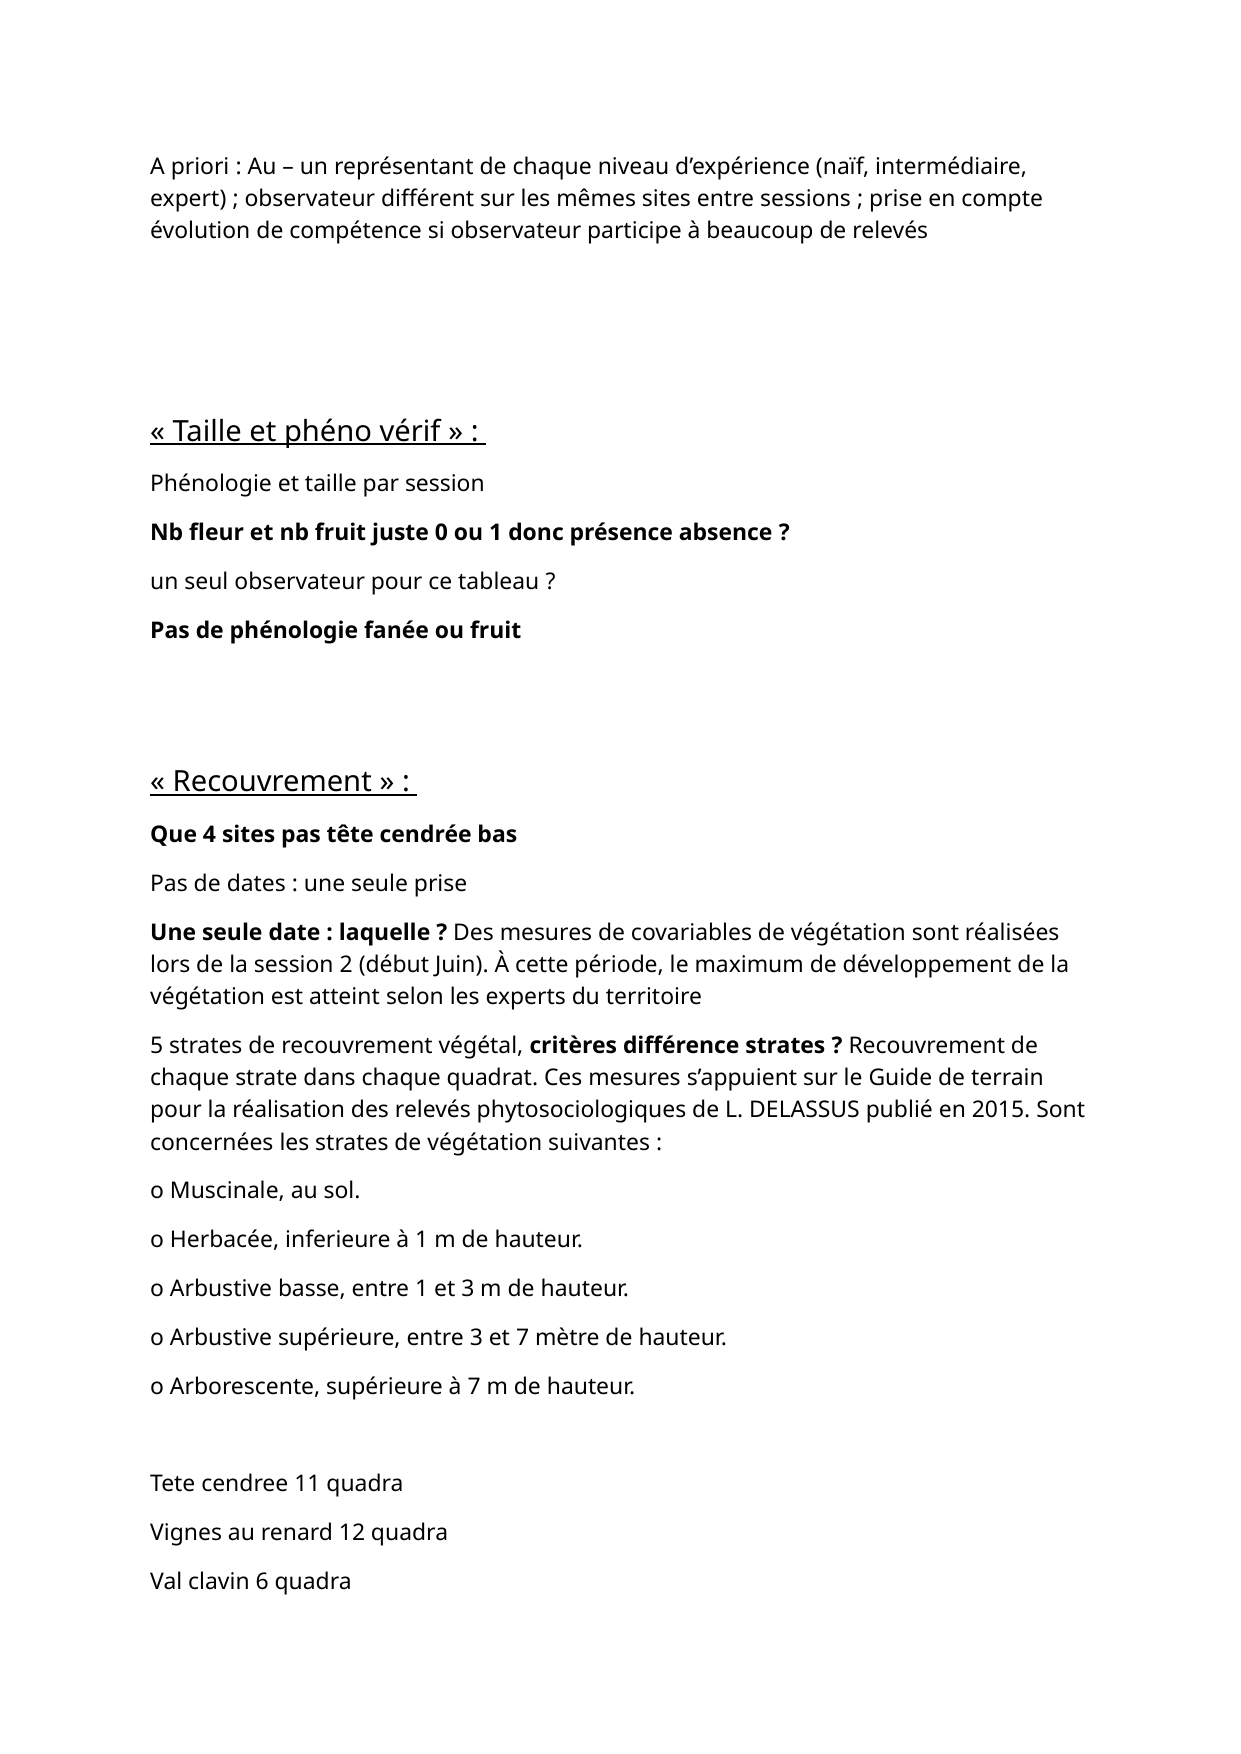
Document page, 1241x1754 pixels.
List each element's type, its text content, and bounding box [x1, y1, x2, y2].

text Val clavin 6 quadra [150, 1565, 1090, 1596]
text A priori : Au – un représentant de chaque niveau d’expérience (naïf, intermédiaire, expert) ; observateur différent sur les mêmes sites entre sessions ; prise en compte évolution de compétence si observateur participe à beaucoup de relevés [150, 150, 1090, 246]
text 5 strates de recouvrement végétal, critères différence strates ? Recouvrement de chaque strate dans chaque quadrat. Ces mesures s’appuient sur le Guide de terrain pour la réalisation des relevés phytosociologiques de L. DELASSUS publié en 2015. Sont concernées les strates de végétation suivantes : [150, 1029, 1090, 1157]
text o Herbacée, inferieure à 1 m de hauteur. [150, 1223, 1090, 1254]
text un seul observateur pour ce tableau ? [150, 565, 1090, 596]
text o Arborescente, supérieure à 7 m de hauteur. [150, 1370, 1090, 1401]
text Pas de dates : une seule prise [150, 867, 1090, 898]
text o Arbustive supérieure, entre 3 et 7 mètre de hauteur. [150, 1321, 1090, 1352]
text Tete cendree 11 quadra [150, 1467, 1090, 1499]
text Vignes au renard 12 quadra [150, 1516, 1090, 1547]
text o Arbustive basse, entre 1 et 3 m de hauteur. [150, 1272, 1090, 1303]
text Que 4 sites pas tête cendrée bas [150, 818, 1090, 849]
text Une seule date : laquelle ? Des mesures de covariables de végétation sont réalisées lors de la session 2 (début Juin). À cette période, le maximum de développement de la végétation est atteint selon les experts du territoire [150, 916, 1090, 1011]
text Pas de phénologie fanée ou fruit [150, 614, 1090, 645]
text « Taille et phéno vérif » : [150, 410, 1090, 449]
text Phénologie et taille par session [150, 467, 1090, 498]
text o Muscinale, au sol. [150, 1174, 1090, 1206]
text « Recouvrement » : [150, 760, 1090, 800]
text Nb fleur et nb fruit juste 0 ou 1 donc présence absence ? [150, 516, 1090, 547]
